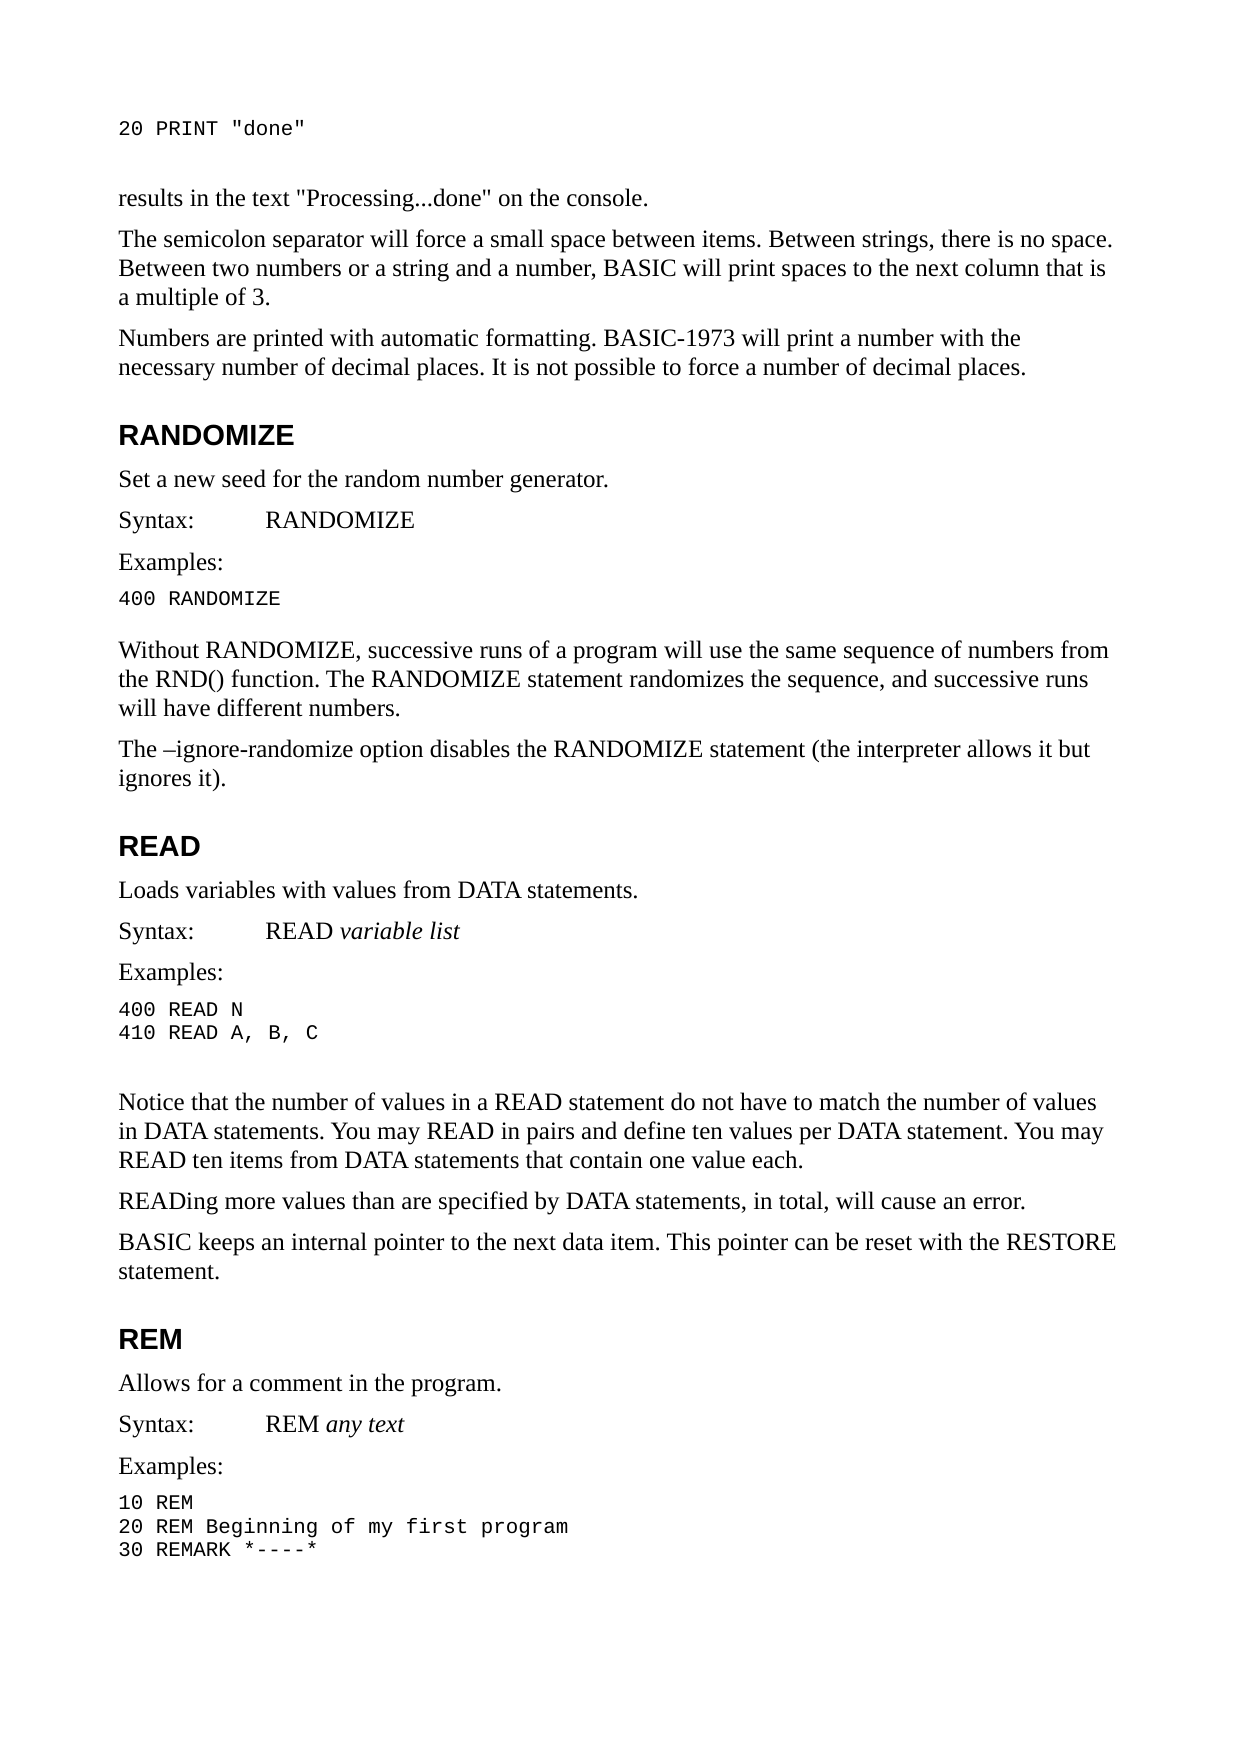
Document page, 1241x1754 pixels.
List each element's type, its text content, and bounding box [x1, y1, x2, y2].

text 20 PRINT "done" [118, 118, 1122, 142]
text results in the text "Processing...done" on the console. [118, 183, 1122, 212]
subtitle RANDOMIZE [118, 418, 1122, 452]
text Syntax: REM any text [118, 1409, 1122, 1438]
subtitle REM [118, 1322, 1122, 1356]
text 30 REMARK *----* [118, 1539, 1122, 1563]
text Syntax: RANDOMIZE [118, 505, 1122, 534]
text 10 REM [118, 1492, 1122, 1516]
text READing more values than are specified by DATA statements, in total, will cause an error. [118, 1186, 1122, 1215]
text Notice that the number of values in a READ statement do not have to match the number of values in DATA statements. You may READ in pairs and define ten values per DATA statement. You may READ ten items from DATA statements that contain one value each. [118, 1087, 1122, 1173]
text Examples: [118, 547, 1122, 575]
text Numbers are printed with automatic formatting. BASIC-1973 will print a number with the necessary number of decimal places. It is not possible to force a number of decimal places. [118, 323, 1122, 381]
text BASIC keeps an internal pointer to the next data item. This pointer can be reset with the RESTORE statement. [118, 1227, 1122, 1285]
text 410 READ A, B, C [118, 1022, 1122, 1046]
text Loads variables with values from DATA statements. [118, 875, 1122, 904]
text The –ignore-randomize option disables the RANDOMIZE statement (the interpreter allows it but ignores it). [118, 734, 1122, 791]
text 20 REM Beginning of my first program [118, 1516, 1122, 1539]
text Syntax: READ variable list [118, 916, 1122, 945]
text 400 RANDOMIZE [118, 588, 1122, 611]
text Without RANDOMIZE, successive runs of a program will use the same sequence of numbers from the RND() function. The RANDOMIZE statement randomizes the sequence, and successive runs will have different numbers. [118, 635, 1122, 721]
text Examples: [118, 1451, 1122, 1479]
subtitle READ [118, 829, 1122, 862]
text Allows for a comment in the program. [118, 1368, 1122, 1397]
text The semicolon separator will force a small space between items. Between strings, there is no space. Between two numbers or a string and a number, BASIC will print spaces to the next column that is a multiple of 3. [118, 224, 1122, 311]
text Set a new seed for the random number generator. [118, 464, 1122, 493]
text 400 READ N [118, 999, 1122, 1022]
text Examples: [118, 957, 1122, 986]
